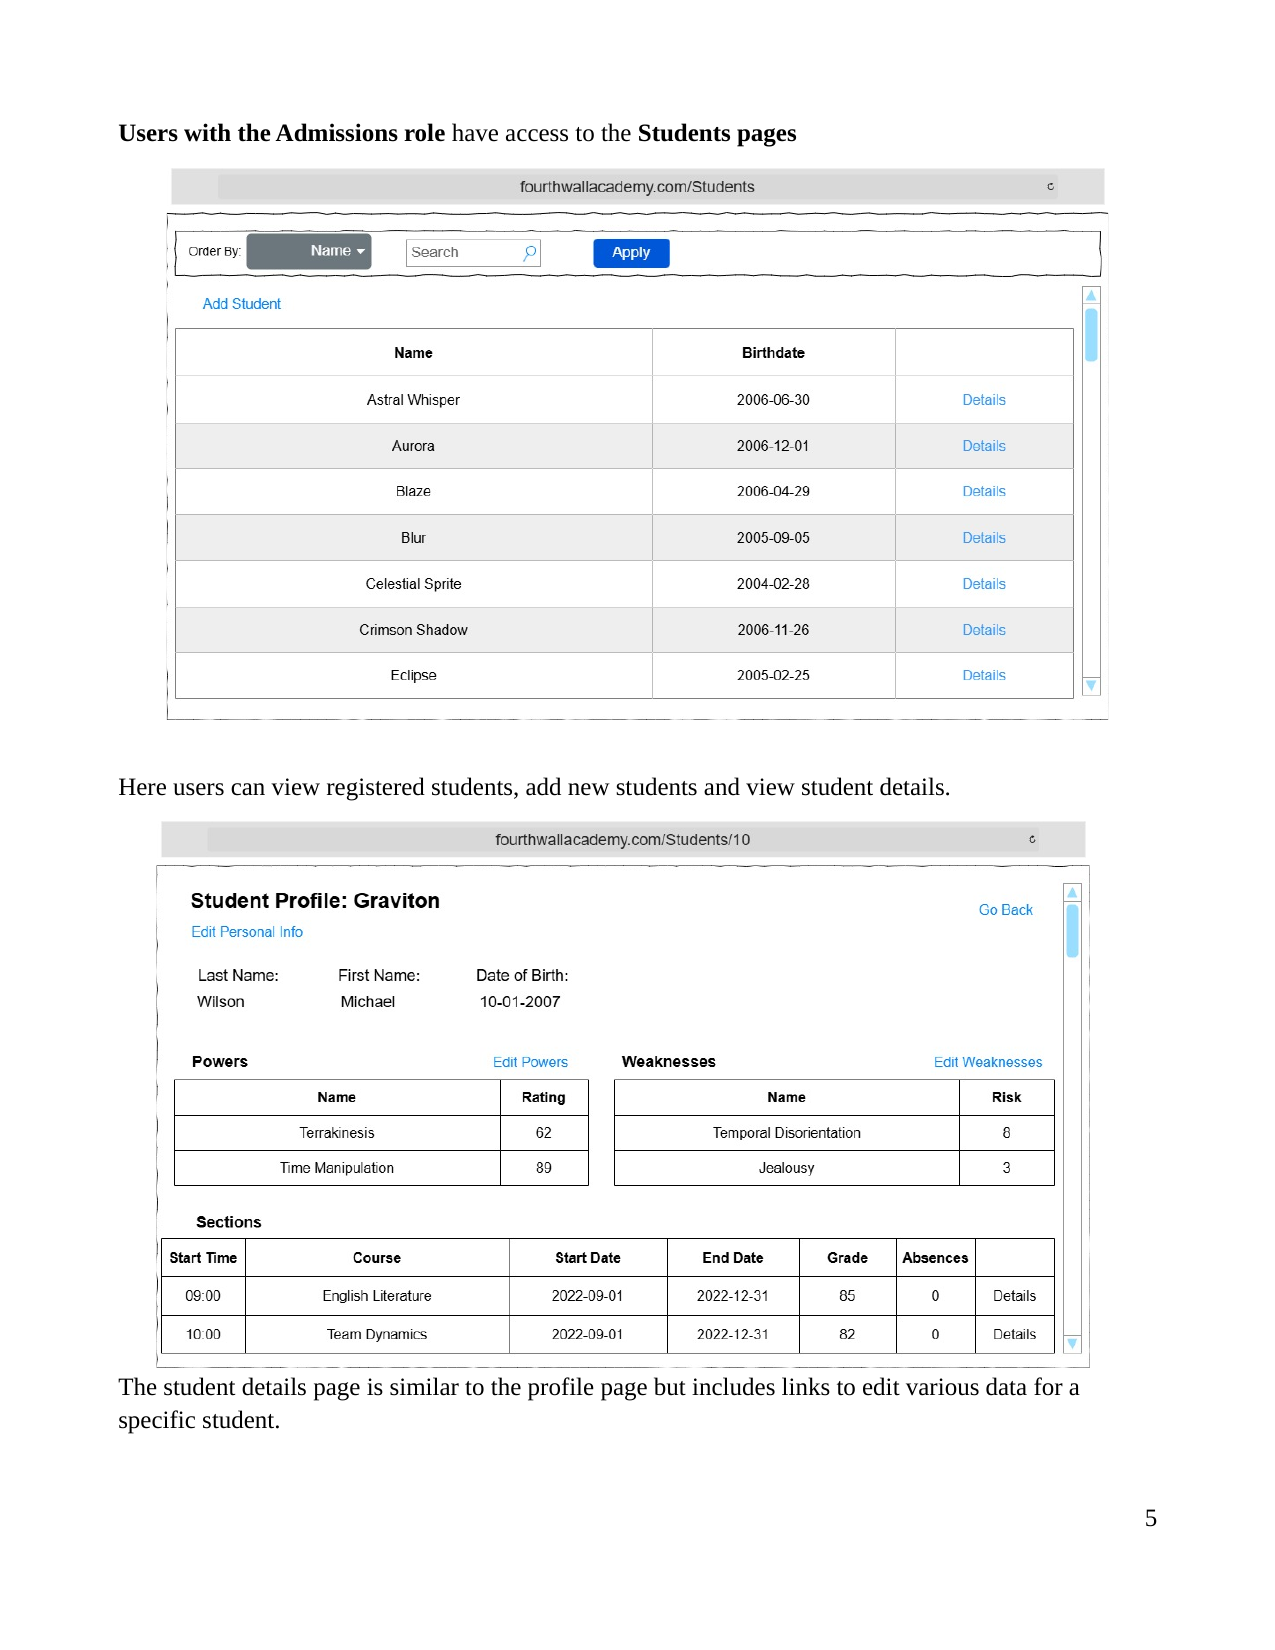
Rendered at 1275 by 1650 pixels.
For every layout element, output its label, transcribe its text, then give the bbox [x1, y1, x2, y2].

picture [166, 168, 1109, 720]
picture [156, 821, 1090, 1368]
text The student details page is similar to the profile page but includes links to edit various data for a specific student. [118, 1368, 1157, 1433]
text Users with the Admissions role have access to the Students pages [118, 118, 1157, 147]
text Here users can view registered students, add new students and view student details. [118, 772, 1157, 800]
